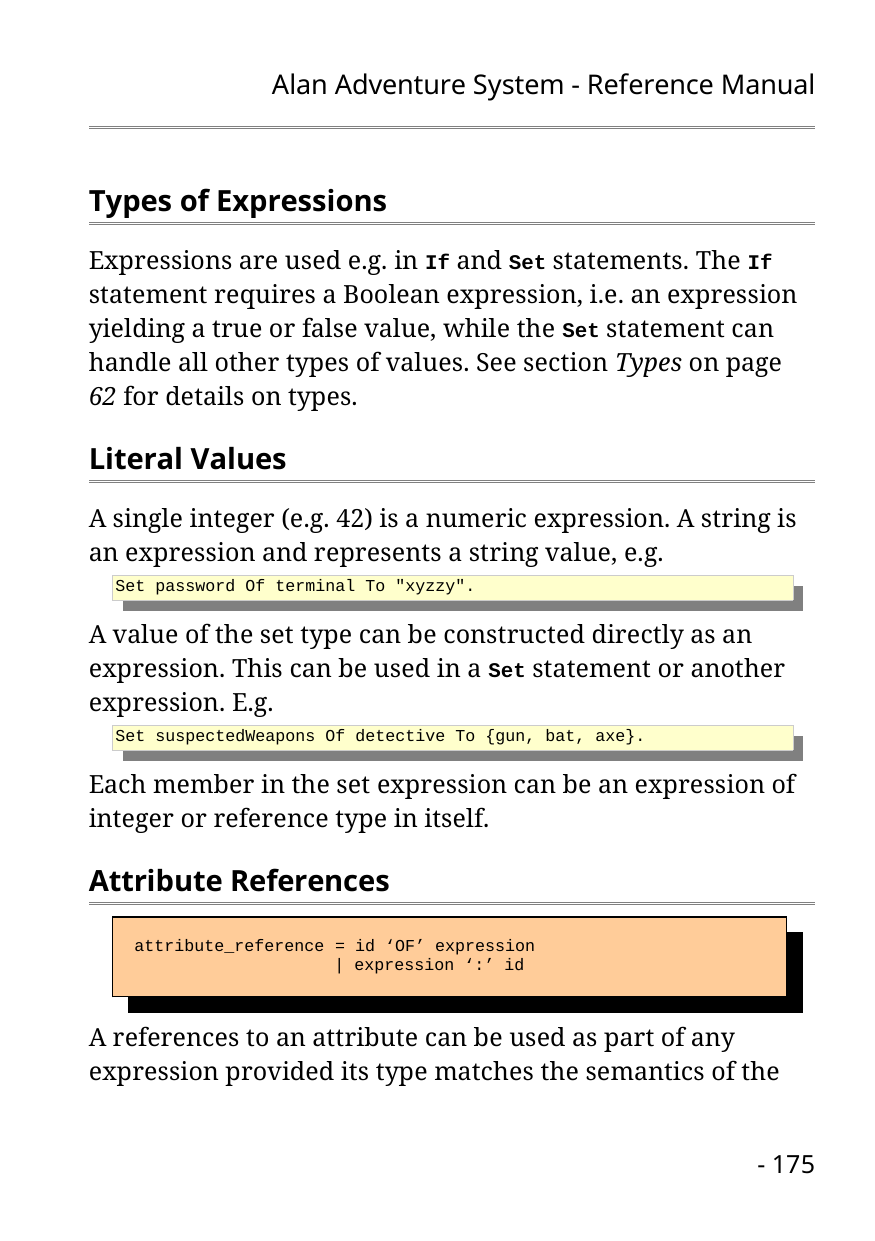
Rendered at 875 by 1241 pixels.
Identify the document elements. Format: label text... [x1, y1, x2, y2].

text attribute_reference = id ‘OF’ expression | expression ‘:’ id [113, 918, 786, 996]
subtitle Types of Expressions [88, 180, 815, 224]
text Set suspectedWeapons Of detective To {gun, bat, axe}. [113, 726, 793, 750]
text A value of the set type can be constructed directly as an expression. This can be used in a Set statement or another expression. E.g. [88, 617, 815, 719]
subtitle Literal Values [88, 438, 815, 482]
text Set password Of terminal To "xyzzy". [113, 576, 793, 600]
text A references to an attribute can be used as part of any expression provided its type matches the semantics of the [88, 1020, 815, 1088]
subtitle Attribute References [88, 860, 815, 904]
text Expressions are used e.g. in If and Set statements. The If statement re­quires a Boolean expression, i.e. an expression yielding a true or false value, while the Set statement can handle all other types of values. See section Types on page 51 for details on types. [88, 243, 815, 413]
text Each member in the set expression can be an expression of integer or reference type in itself. [88, 767, 815, 835]
text A single integer (e.g. 42) is a numeric expression. A string is an expression and represents a string value, e.g. [88, 501, 815, 569]
